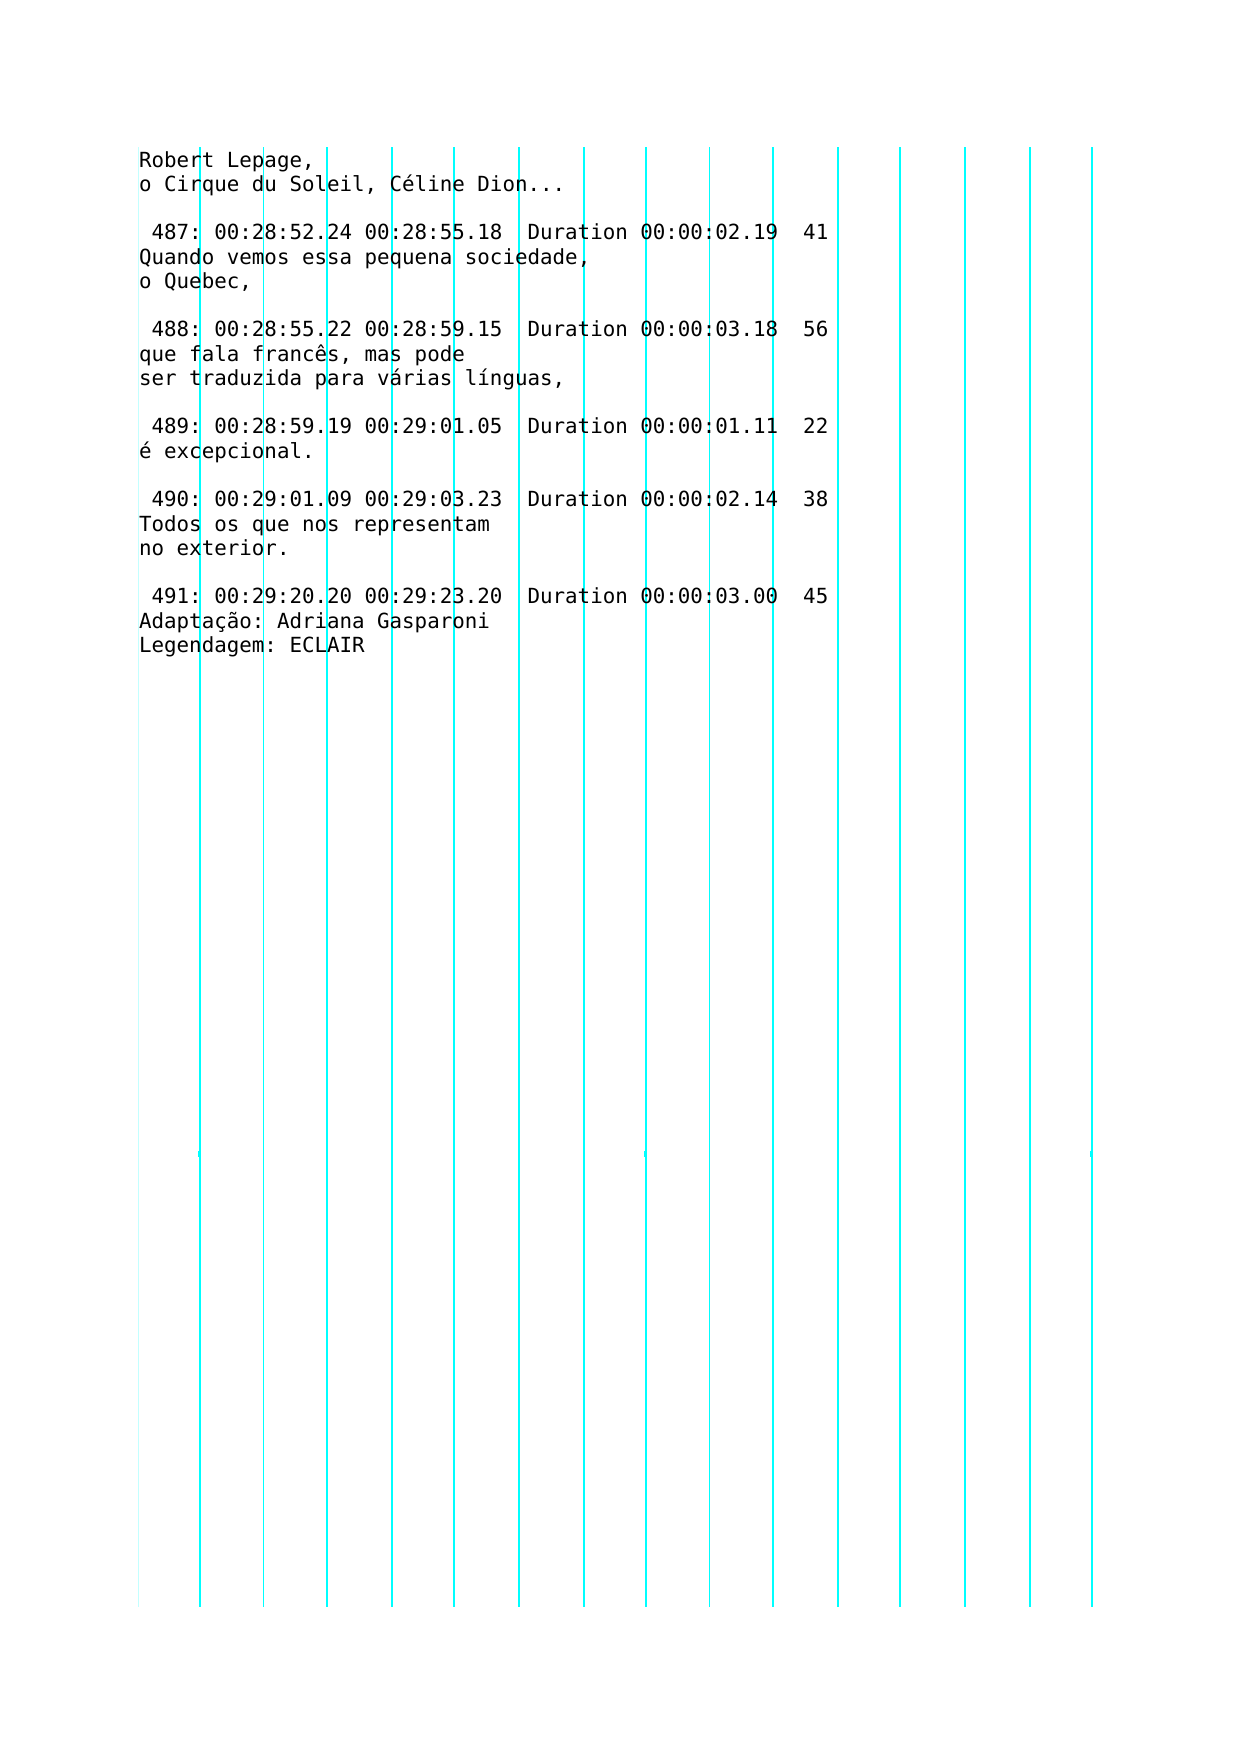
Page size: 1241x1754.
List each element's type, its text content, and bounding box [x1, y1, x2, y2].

text que fala francês, mas pode [139, 342, 1101, 366]
text Robert Lepage, [139, 148, 1101, 172]
text 490: 00:29:01.09 00:29:03.23 Duration 00:00:02.14 38 [139, 487, 1101, 512]
text 489: 00:28:59.19 00:29:01.05 Duration 00:00:01.11 22 [139, 414, 1101, 439]
text o Quebec, [139, 269, 1101, 293]
text 491: 00:29:20.20 00:29:23.20 Duration 00:00:03.00 45 [139, 584, 1101, 609]
picture [138, 147, 1102, 1607]
text ser traduzida para várias línguas, [139, 366, 1101, 390]
text Adaptação: Adriana Gasparoni [139, 609, 1101, 633]
text no exterior. [139, 536, 1101, 560]
text Todos os que nos representam [139, 512, 1101, 536]
text 487: 00:28:52.24 00:28:55.18 Duration 00:00:02.19 41 [139, 220, 1101, 245]
text Legendagem: ECLAIR [139, 633, 1101, 657]
text o Cirque du Soleil, Céline Dion... [139, 172, 1101, 196]
text Quando vemos essa pequena sociedade, [139, 245, 1101, 269]
text é excepcional. [139, 439, 1101, 463]
text 488: 00:28:55.22 00:28:59.15 Duration 00:00:03.18 56 [139, 317, 1101, 342]
